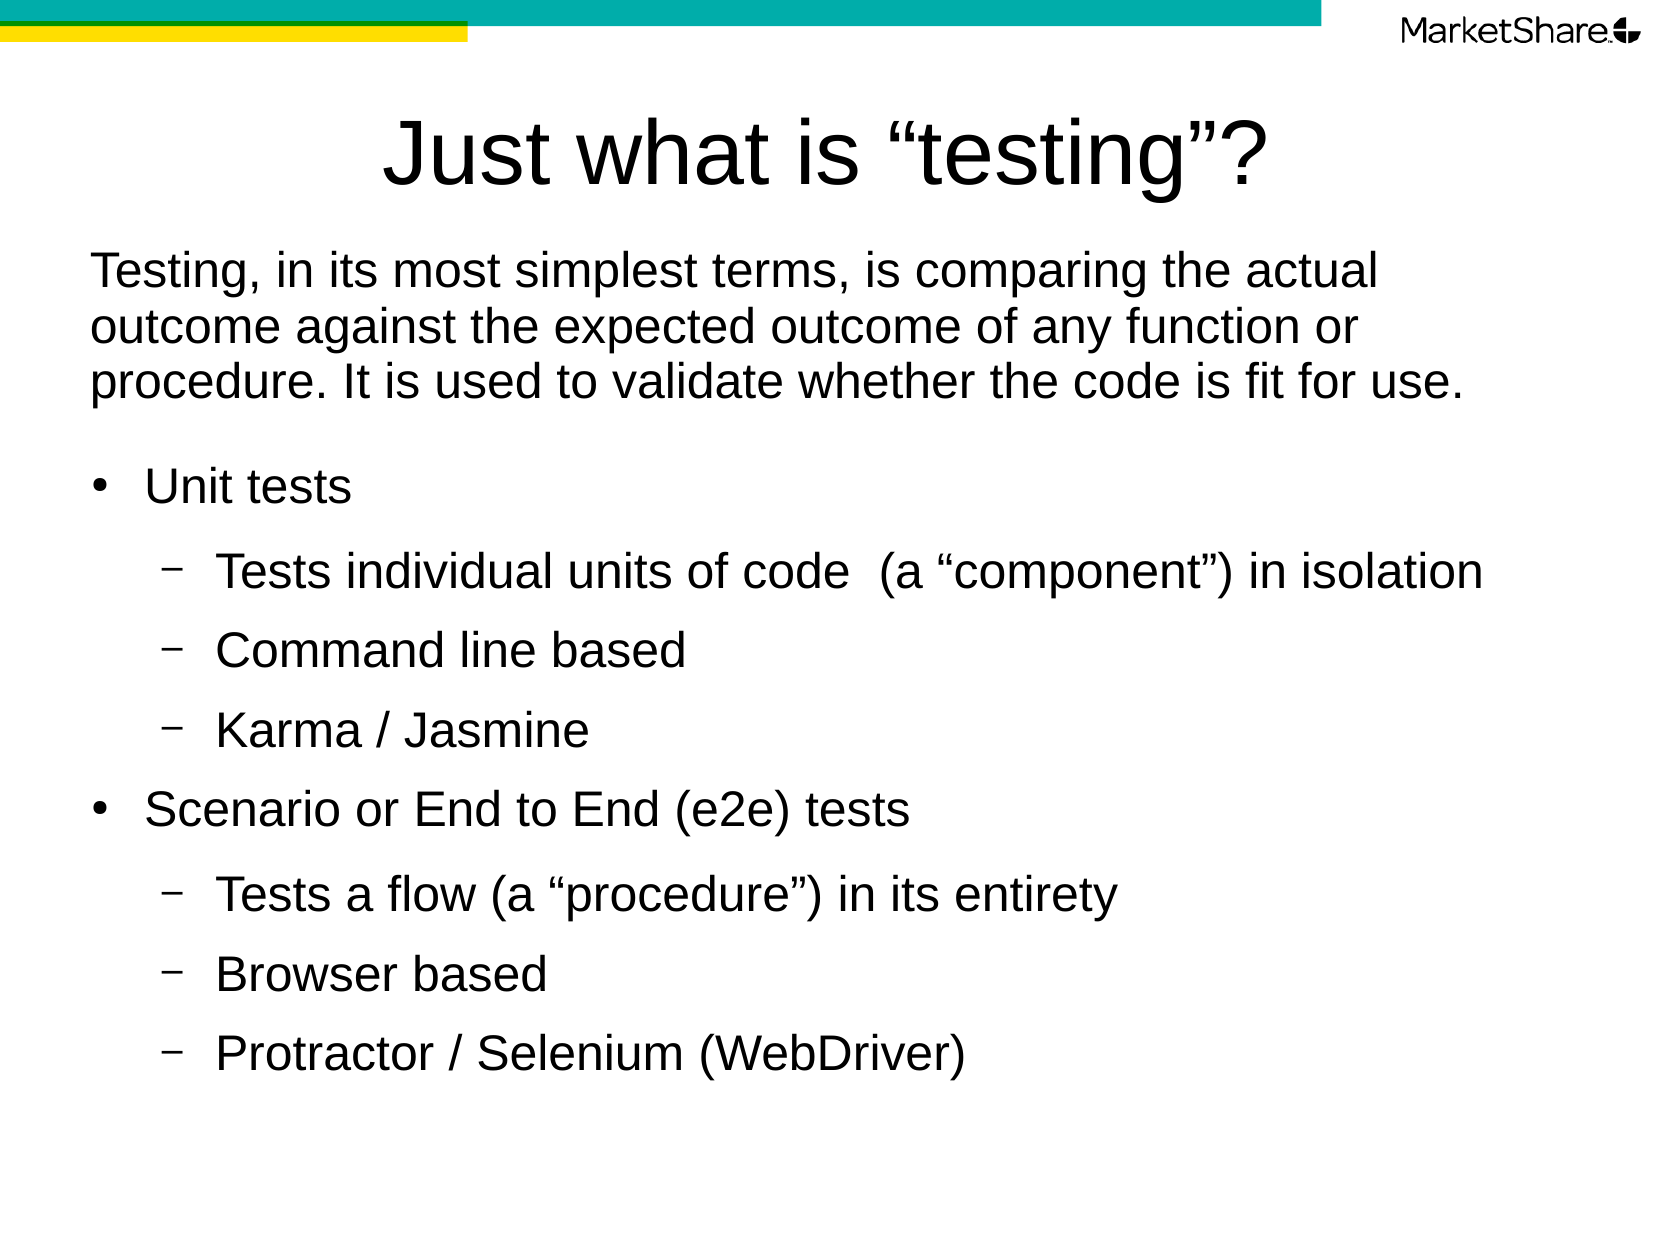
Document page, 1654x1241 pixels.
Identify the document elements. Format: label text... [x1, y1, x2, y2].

picture [1390, 1, 1651, 57]
list Unit tests Tests individual units of code (a “component”) in isolation Command line based Karma / Jasmine Scenario or End to End (e2e) tests Tests a flow (a “procedure”) in its entirety Browser based Protractor / Selenium (WebDriver) [73, 458, 1562, 1082]
title Just what is “testing”? [82, 49, 1571, 234]
text_box Testing, in its most simplest terms, is comparing the actual outcome against the expected outcome of any function or procedure. It is used to validate whether the code is fit for use. [75, 234, 1591, 417]
